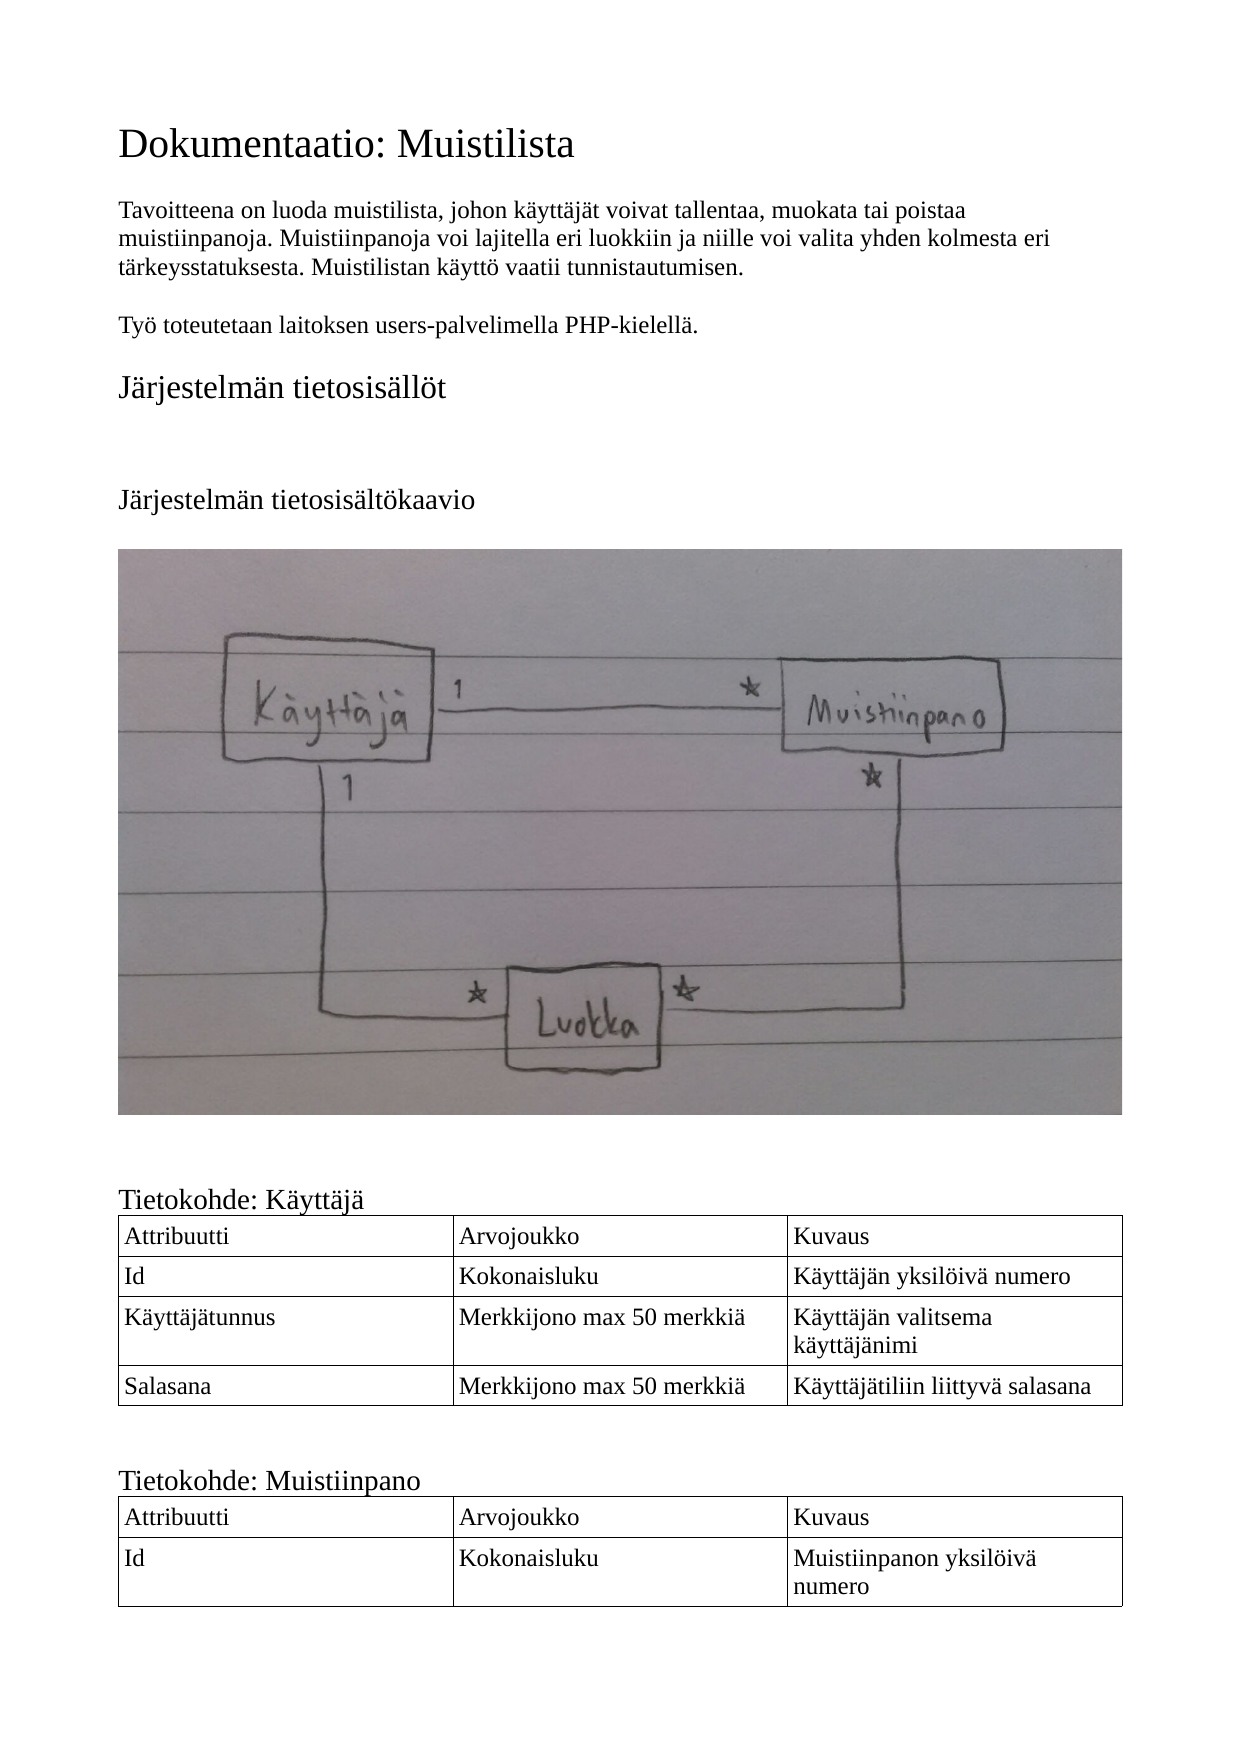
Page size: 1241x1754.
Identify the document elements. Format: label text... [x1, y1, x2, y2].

table_cell Kokonaisluku [454, 1538, 787, 1606]
table_header Kuvaus [788, 1216, 1122, 1256]
table_cell Salasana [119, 1366, 453, 1405]
table_header Attribuutti [119, 1216, 453, 1256]
table_cell Merkkijono max 50 merkkiä [454, 1297, 787, 1365]
table_cell Käyttäjätiliin liittyvä salasana [788, 1366, 1122, 1405]
table_header Arvojoukko [454, 1497, 787, 1537]
table_cell Id [119, 1538, 453, 1606]
table_header Arvojoukko [454, 1216, 787, 1256]
table_cell Käyttäjätunnus [119, 1297, 453, 1365]
text Tietokohde: Käyttäjä [118, 1182, 1122, 1215]
table_cell Kokonaisluku [454, 1257, 787, 1296]
picture [118, 549, 1123, 1115]
table_header Attribuutti [119, 1497, 453, 1537]
table_cell Muistiinpanon yksilöivä numero [788, 1538, 1122, 1606]
text Tavoitteena on luoda muistilista, johon käyttäjät voivat tallentaa, muokata tai poistaa muistiinpanoja. Muistiinpanoja voi lajitella eri luokkiin ja niille voi valita yhden kolmesta eri tärkeysstatuksesta. Muistilistan käyttö vaatii tunnistautumisen. [118, 195, 1122, 281]
text Järjestelmän tietosisältökaavio [118, 482, 1122, 516]
table_header Kuvaus [788, 1497, 1122, 1537]
table_cell Käyttäjän yksilöivä numero [788, 1257, 1122, 1296]
text Työ toteutetaan laitoksen users-palvelimella PHP-kielellä. [118, 310, 1122, 338]
text Dokumentaatio: Muistilista [118, 118, 1122, 166]
text Tietokohde: Muistiinpano [118, 1463, 1122, 1496]
table_cell Merkkijono max 50 merkkiä [454, 1366, 787, 1405]
table_cell Id [119, 1257, 453, 1296]
text Järjestelmän tietosisällöt [118, 367, 1122, 406]
table_cell Käyttäjän valitsema käyttäjänimi [788, 1297, 1122, 1365]
